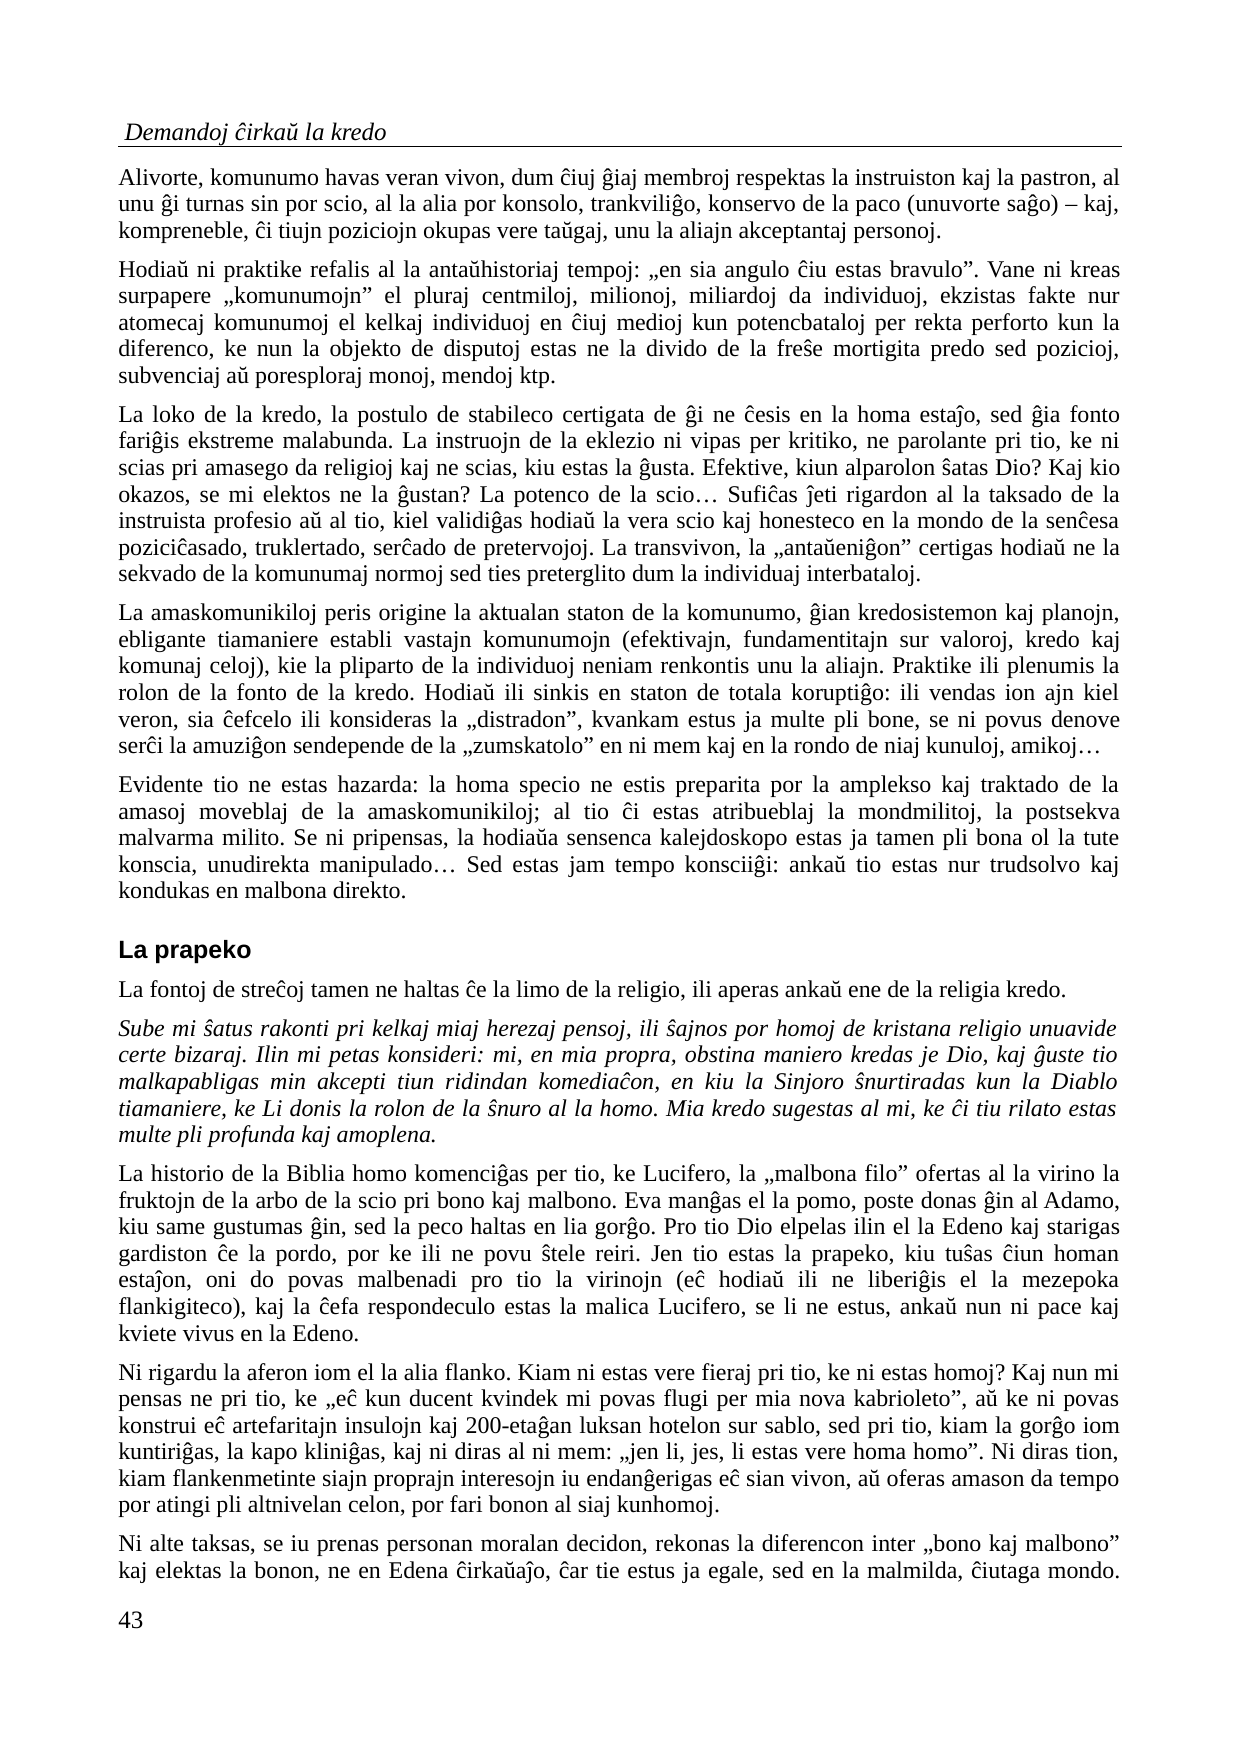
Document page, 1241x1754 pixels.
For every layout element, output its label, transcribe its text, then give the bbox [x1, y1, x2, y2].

text Ni rigardu la aferon iom el la alia flanko. Kiam ni estas vere fieraj pri tio, ke ni estas homoj? Kaj nun mi pensas ne pri tio, ke „eĉ kun ducent kvindek mi povas flugi per mia nova kabrioleto”, aŭ ke ni povas konstrui eĉ artefaritajn insulojn kaj 200-etaĝan luksan hotelon sur sablo, sed pri tio, kiam la gorĝo iom kuntiriĝas, la kapo kliniĝas, kaj ni diras al ni mem: „jen li, jes, li estas vere homa homo”. Ni diras tion, kiam flankenmetinte siajn proprajn interesojn iu endanĝerigas eĉ sian vivon, aŭ oferas amason da tempo por atingi pli altnivelan celon, por fari bonon al siaj kunhomoj. [118, 1359, 1122, 1518]
text La amaskomunikiloj peris origine la aktualan staton de la komunumo, ĝian kredosistemon kaj planojn, ebligante tiamaniere establi vastajn komunumojn (efektivajn, fundamentitajn sur valoroj, kredo kaj komunaj celoj), kie la pliparto de la individuoj neniam renkontis unu la aliajn. Praktike ili plenumis la rolon de la fonto de la kredo. Hodiaŭ ili sinkis en staton de totala koruptiĝo: ili vendas ion ajn kiel veron, sia ĉefcelo ili konsideras la „distradon”, kvankam estus ja multe pli bone, se ni povus denove serĉi la amuziĝon sendepende de la „zumskatolo” en ni mem kaj en la rondo de niaj kunuloj, amikoj… [118, 599, 1122, 759]
text Hodiaŭ ni praktike refalis al la antaŭhistoriaj tempoj: „en sia angulo ĉiu estas bravulo”. Vane ni kreas surpapere „komunumojn” el pluraj centmiloj, milionoj, miliardoj da individuoj, ekzistas fakte nur atomecaj komunumoj el kelkaj individuoj en ĉiuj medioj kun potencbataloj per rekta perforto kun la diferenco, ke nun la objekto de disputoj estas ne la divido de la freŝe mortigita predo sed pozicioj, subvenciaj aŭ poresploraj monoj, mendoj ktp. [118, 256, 1122, 389]
text La loko de la kredo, la postulo de stabileco certigata de ĝi ne ĉesis en la homa estaĵo, sed ĝia fonto fariĝis ekstreme malabunda. La instruojn de la eklezio ni vipas per kritiko, ne parolante pri tio, ke ni scias pri amasego da religioj kaj ne scias, kiu estas la ĝusta. Efektive, kiun alparolon ŝatas Dio? Kaj kio okazos, se mi elektos ne la ĝustan? La potenco de la scio… Sufiĉas ĵeti rigardon al la taksado de la instruista profesio aŭ al tio, kiel validiĝas hodiaŭ la vera scio kaj honesteco en la mondo de la senĉesa poziciĉasado, truklertado, serĉado de pretervojoj. La transvivon, la „antaŭeniĝon” certigas hodiaŭ ne la sekvado de la komunumaj normoj sed ties preterglito dum la individuaj interbataloj. [118, 401, 1122, 587]
text La historio de la Biblia homo komenciĝas per tio, ke Lucifero, la „malbona filo” ofertas al la virino la fruktojn de la arbo de la scio pri bono kaj malbono. Eva manĝas el la pomo, poste donas ĝin al Adamo, kiu same gustumas ĝin, sed la peco haltas en lia gorĝo. Pro tio Dio elpelas ilin el la Edeno kaj starigas gardiston ĉe la pordo, por ke ili ne povu ŝtele reiri. Jen tio estas la prapeko, kiu tuŝas ĉiun homan estaĵon, oni do povas malbenadi pro tio la virinojn (eĉ hodiaŭ ili ne liberiĝis el la mezepoka flankigiteco), kaj la ĉefa respondeculo estas la malica Lucifero, se li ne estus, ankaŭ nun ni pace kaj kviete vivus en la Edeno. [118, 1160, 1122, 1346]
text Evidente tio ne estas hazarda: la homa specio ne estis preparita por la amplekso kaj traktado de la amasoj moveblaj de la amaskomunikiloj; al tio ĉi estas atribueblaj la mondmilitoj, la postsekva malvarma milito. Se ni pripensas, la hodiaŭa sensenca kalejdoskopo estas ja tamen pli bona ol la tute konscia, unudirekta manipulado… Sed estas jam tempo konsciiĝi: ankaŭ tio estas nur trudsolvo kaj kondukas en malbona direkto. [118, 771, 1122, 904]
text Ni alte taksas, se iu prenas personan moralan decidon, rekonas la diferencon inter „bono kaj malbono” kaj elektas la bonon, ne en Edena ĉirkaŭaĵo, ĉar tie estus ja egale, sed en la malmilda, ĉiutaga mondo. [118, 1531, 1122, 1584]
subtitle La prapeko [118, 936, 1122, 963]
text La fontoj de streĉoj tamen ne haltas ĉe la limo de la religio, ili aperas ankaŭ ene de la religia kredo. [118, 976, 1122, 1002]
text Sube mi ŝatus rakonti pri kelkaj miaj herezaj pensoj, ili ŝajnos por homoj de kristana religio unuavide certe bizaraj. Ilin mi petas konsideri: mi, en mia propra, obstina maniero kredas je Dio, kaj ĝuste tio malkapabligas min akcepti tiun ridindan komediaĉon, en kiu la Sinjoro ŝnurtiradas kun la Diablo tiamaniere, ke Li donis la rolon de la ŝnuro al la homo. Mia kredo sugestas al mi, ke ĉi tiu rilato estas multe pli profunda kaj amoplena. [118, 1015, 1122, 1148]
text Alivorte, komunumo havas veran vivon, dum ĉiuj ĝiaj membroj respektas la instruiston kaj la pastron, al unu ĝi turnas sin por scio, al la alia por konsolo, trankviliĝo, konservo de la paco (unuvorte saĝo) – kaj, kompreneble, ĉi tiujn poziciojn okupas vere taŭgaj, unu la aliajn akceptantaj personoj. [118, 164, 1122, 243]
